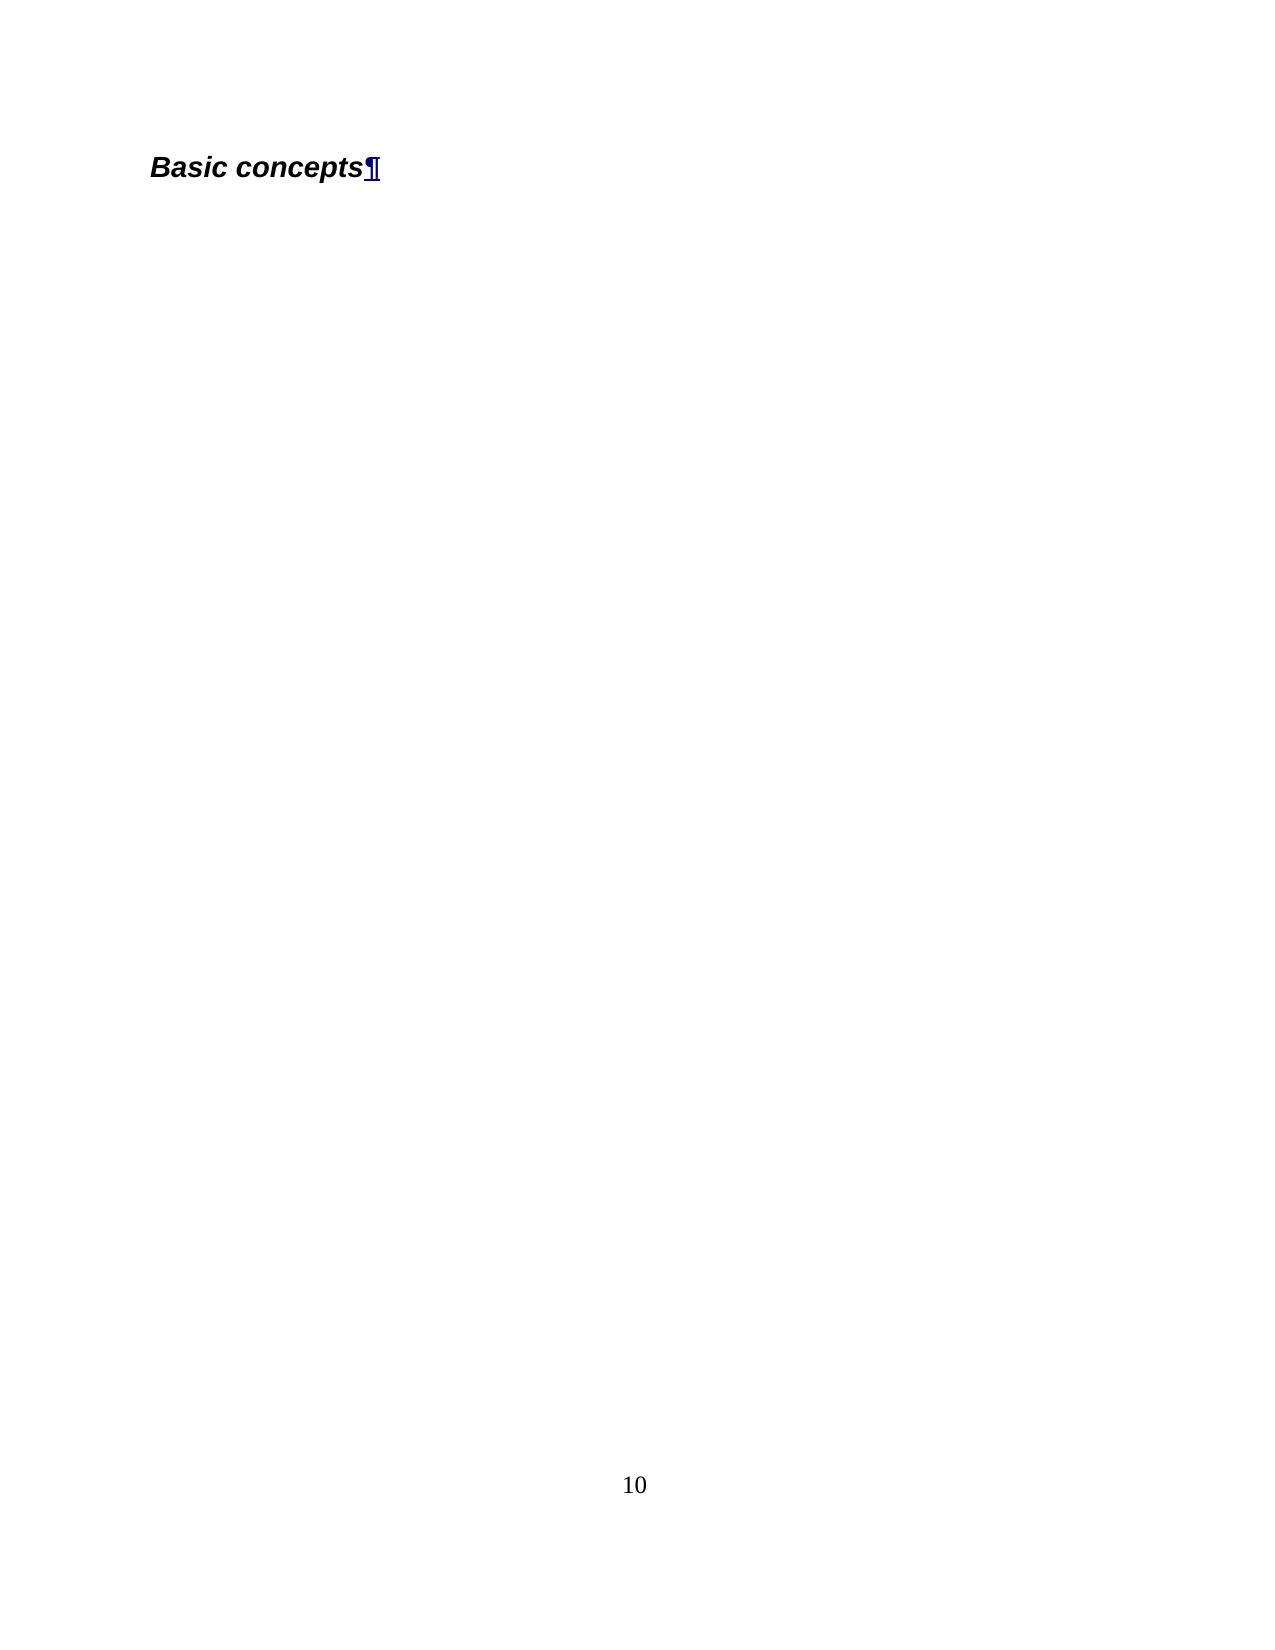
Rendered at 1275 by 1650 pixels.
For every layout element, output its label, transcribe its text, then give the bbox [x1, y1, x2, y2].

subtitle Basic concepts¶ [150, 150, 1125, 183]
